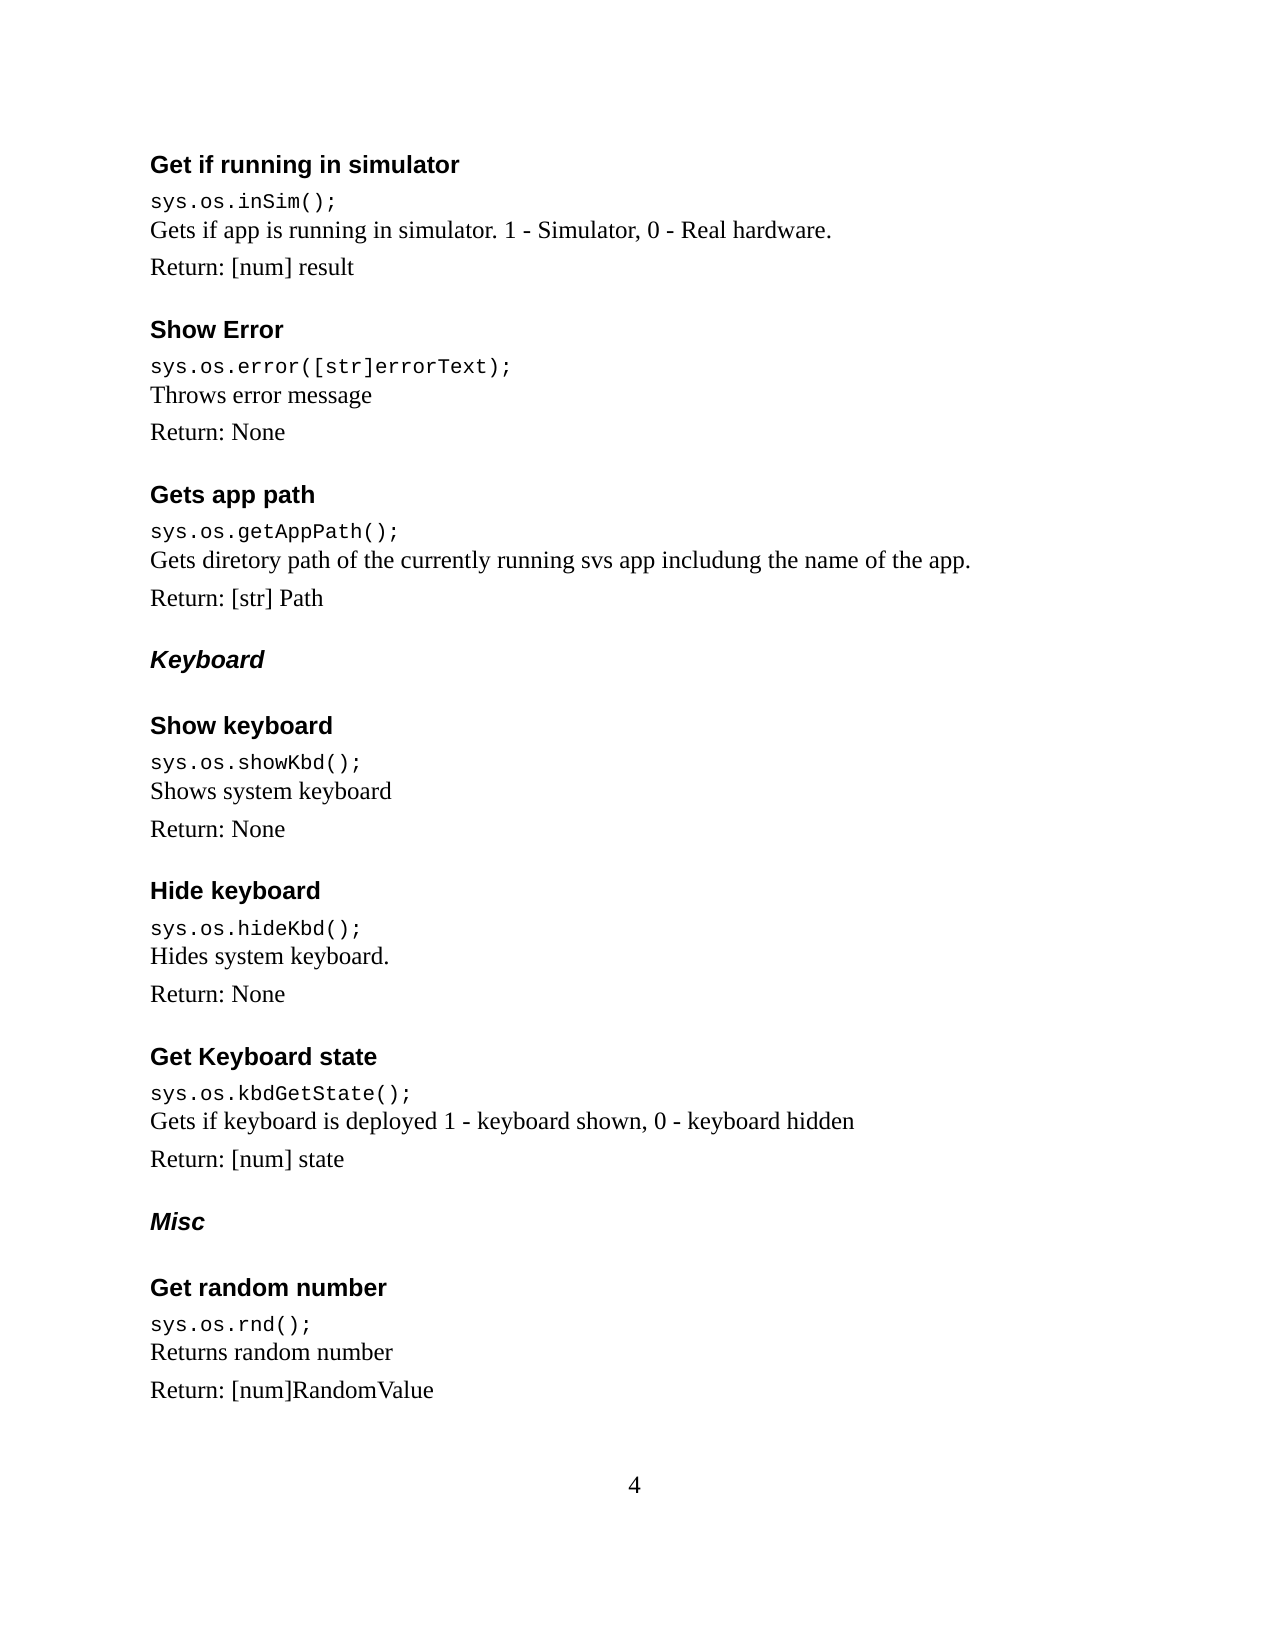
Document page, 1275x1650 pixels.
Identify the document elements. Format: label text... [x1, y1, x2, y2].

text Returns random number [150, 1337, 1125, 1366]
text Return: [num]RandomValue [150, 1375, 1125, 1404]
subtitle Show keyboard [150, 711, 1125, 740]
subtitle Keyboard [150, 645, 1125, 674]
text sys.os.kbdGetState(); [150, 1083, 1125, 1106]
subtitle Get Keyboard state [150, 1042, 1125, 1070]
text Shows system keyboard [150, 776, 1125, 805]
text sys.os.hideKbd(); [150, 917, 1125, 941]
text Gets diretory path of the currently running svs app includung the name of the app. [150, 545, 1125, 574]
text sys.os.rnd(); [150, 1314, 1125, 1337]
text Gets if keyboard is deployed 1 - keyboard shown, 0 - keyboard hidden [150, 1106, 1125, 1135]
subtitle Get if running in simulator [150, 150, 1125, 178]
text Return: None [150, 979, 1125, 1008]
text Return: [num] result [150, 252, 1125, 281]
text sys.os.getAppPath(); [150, 521, 1125, 545]
text sys.os.error([str]errorText); [150, 356, 1125, 380]
text sys.os.inSim(); [150, 191, 1125, 215]
text Gets if app is running in simulator. 1 - Simulator, 0 - Real hardware. [150, 215, 1125, 243]
text sys.os.showKbd(); [150, 752, 1125, 776]
text Return: [str] Path [150, 583, 1125, 611]
subtitle Hide keyboard [150, 876, 1125, 905]
subtitle Gets app path [150, 480, 1125, 509]
text Return: [num] state [150, 1144, 1125, 1173]
text Return: None [150, 417, 1125, 446]
subtitle Show Error [150, 315, 1125, 344]
subtitle Misc [150, 1207, 1125, 1235]
text Hides system keyboard. [150, 941, 1125, 970]
subtitle Get random number [150, 1273, 1125, 1301]
text Return: None [150, 814, 1125, 842]
text Throws error message [150, 380, 1125, 408]
